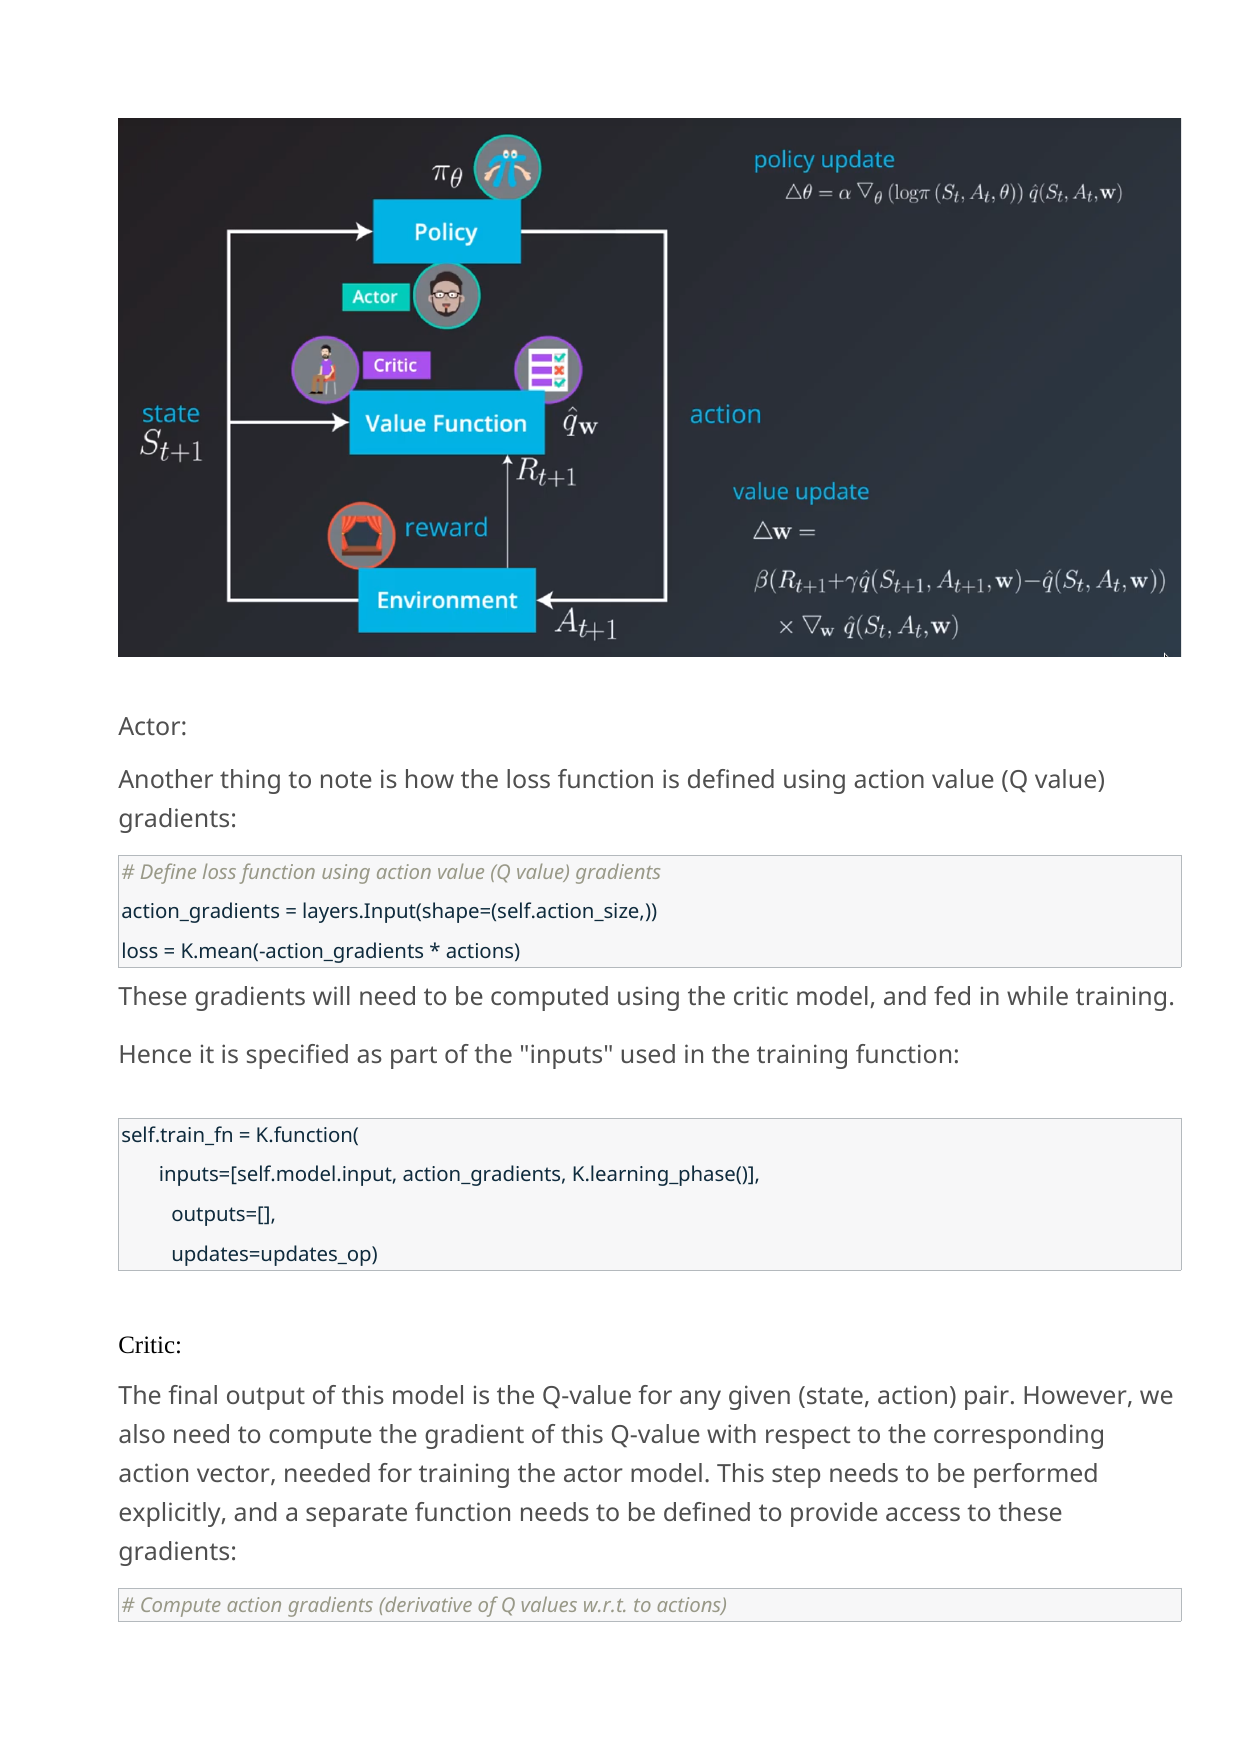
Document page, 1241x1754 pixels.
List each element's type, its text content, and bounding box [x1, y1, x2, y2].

text # Define loss function using action value (Q value) gradients [119, 856, 1181, 886]
text The final output of this model is the Q-value for any given (state, action) pair. However, we also need to compute the gradient of this Q-value with respect to the corresponding action vector, needed for training the actor model. This step needs to be performed explicitly, and a separate function needs to be defined to provide access to these gradients: [118, 1377, 1181, 1568]
text updates=updates_op) [119, 1236, 1181, 1270]
text self.train_fn = K.function( [119, 1119, 1181, 1148]
text These gradients will need to be computed using the critic model, and fed in while training. Hence it is specified as part of the "inputs" used in the training function: [118, 979, 1181, 1071]
text loss = K.mean(-action_gradients * actions) [119, 933, 1181, 967]
text Critic: [118, 1330, 1181, 1358]
text outputs=[], [119, 1197, 1181, 1228]
text action_gradients = layers.Input(shape=(self.action_size,)) [119, 894, 1181, 925]
text # Compute action gradients (derivative of Q values w.r.t. to actions) [119, 1589, 1181, 1621]
text inputs=[self.model.input, action_gradients, K.learning_phase()], [119, 1157, 1181, 1188]
text Actor: [118, 708, 1181, 742]
text Another thing to note is how the loss function is defined using action value (Q value) gradients: [118, 762, 1181, 835]
picture [118, 118, 1182, 657]
